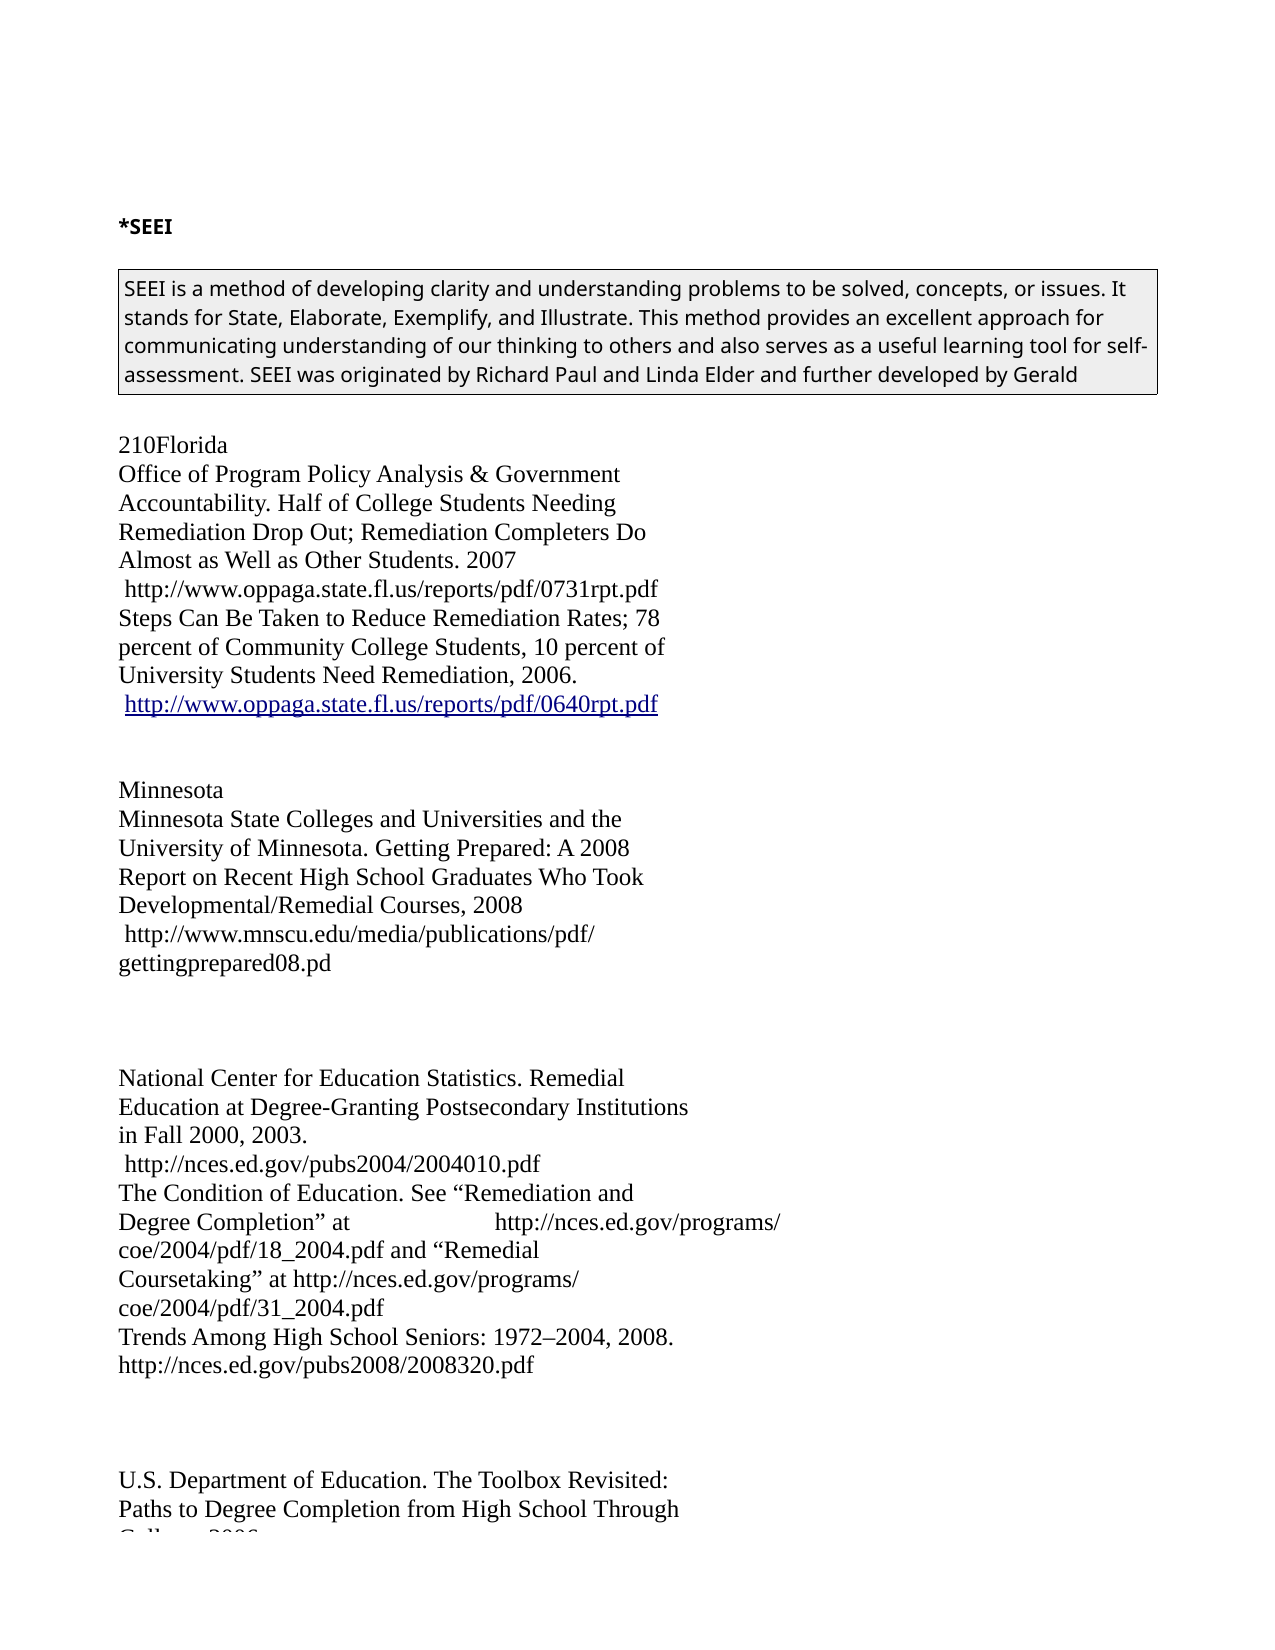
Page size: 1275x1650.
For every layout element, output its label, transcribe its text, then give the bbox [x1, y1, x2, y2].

table_header SEEI is a method of developing clarity and understanding problems to be solved, concepts, or issues. It stands for State, Elaborate, Exemplify, and Illustrate. This method provides an excellent approach for communicating understanding of our thinking to others and also serves as a useful learning tool for self-assessment. SEEI was originated by Richard Paul and Linda Elder and further developed by Gerald [119, 270, 1157, 394]
text *SEEI [118, 212, 1157, 240]
